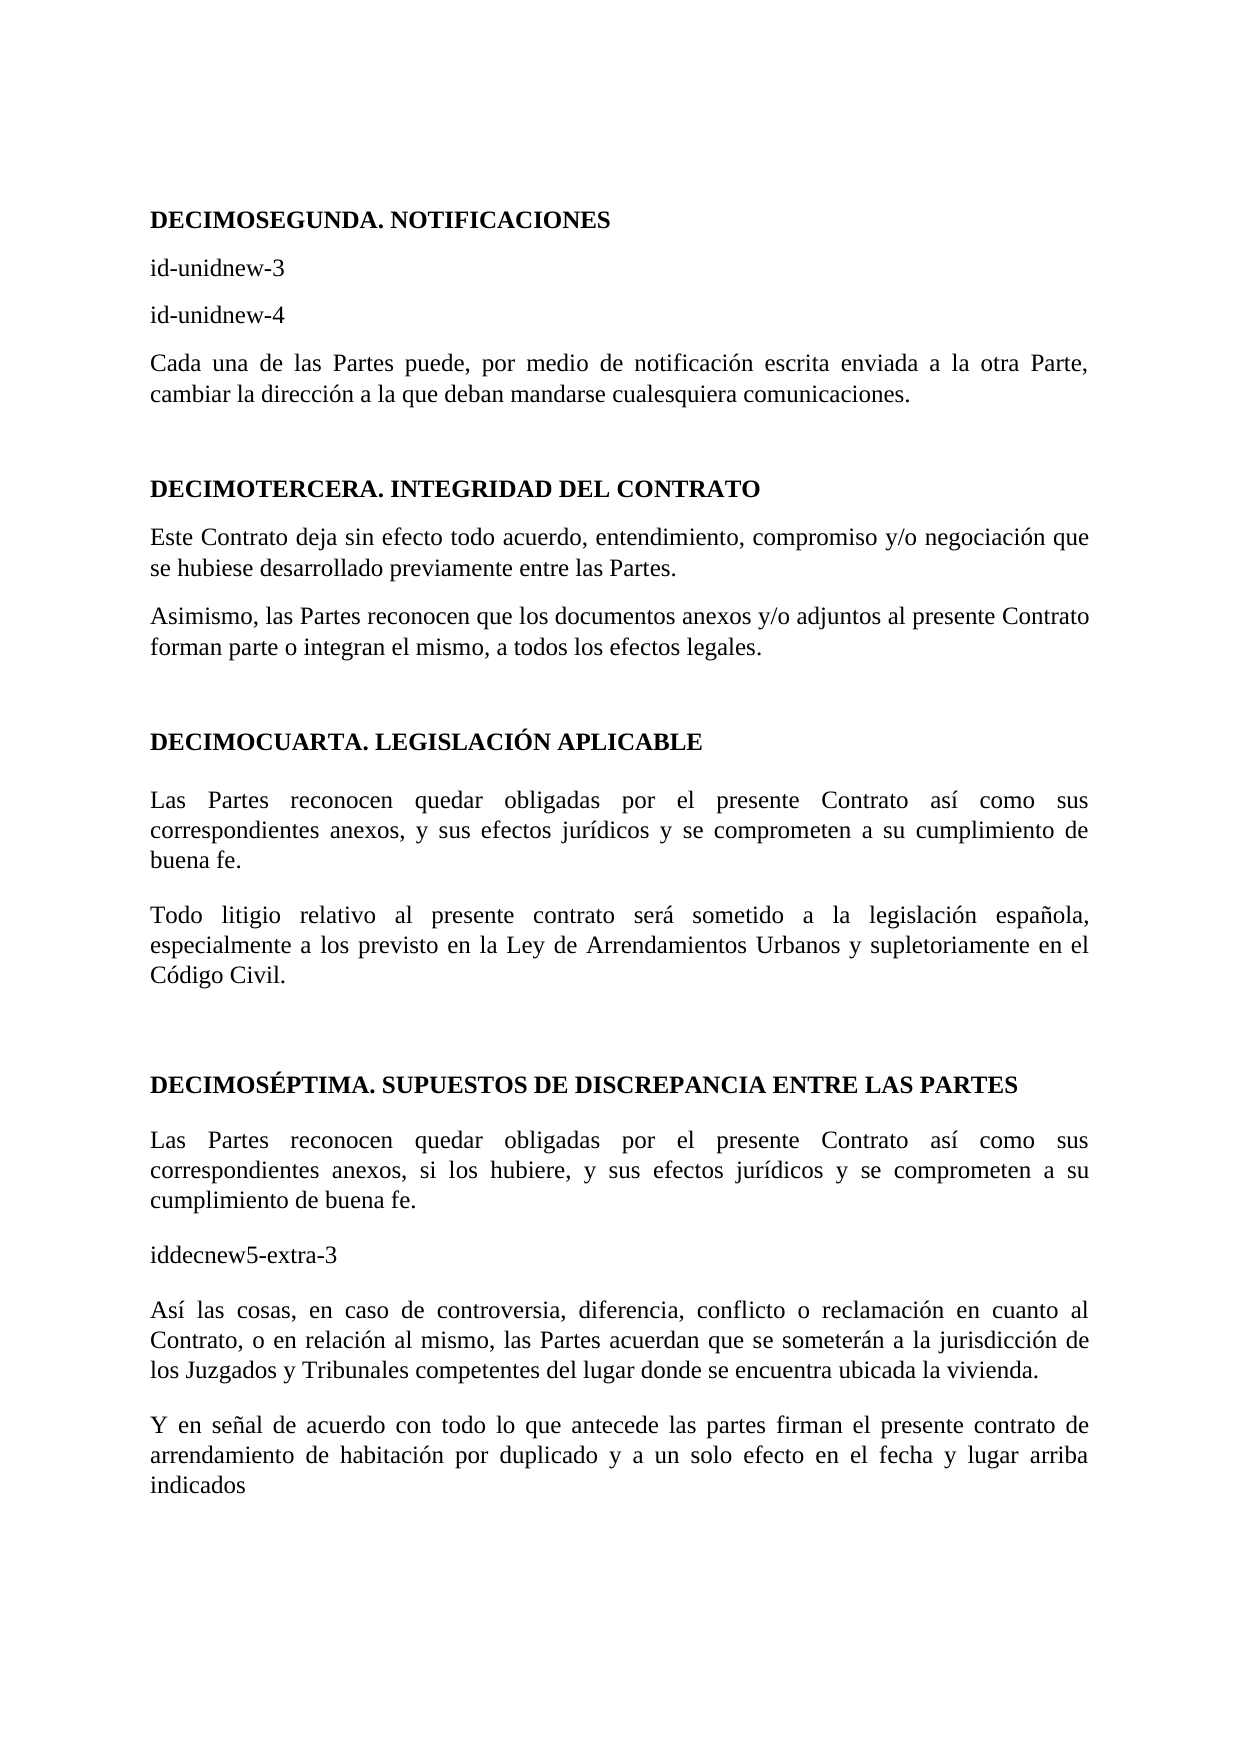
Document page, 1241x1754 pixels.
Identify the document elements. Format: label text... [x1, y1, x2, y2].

text id-unidnew-3 [150, 253, 1090, 281]
text DECIMOSÉPTIMA. SUPUESTOS DE DISCREPANCIA ENTRE LAS PARTES [150, 1068, 1090, 1098]
text Asimismo, las Partes reconocen que los documentos anexos y/o adjuntos al presente Contrato forman parte o integran el mismo, a todos los efectos legales. [150, 601, 1090, 661]
text id-unidnew-4 [150, 300, 1090, 329]
text Las Partes reconocen quedar obligadas por el presente Contrato así como sus correspondientes anexos, y sus efectos jurídicos y se comprometen a su cumplimiento de buena fe. [150, 783, 1090, 873]
text Cada una de las Partes puede, por medio de notificación escrita enviada a la otra Parte, cambiar la dirección a la que deban mandarse cualesquiera comunicaciones. [150, 348, 1090, 408]
text DECIMOTERCERA. INTEGRIDAD DEL CONTRATO [150, 474, 1090, 503]
text Este Contrato deja sin efecto todo acuerdo, entendimiento, compromiso y/o negociación que se hubiese desarrollado previamente entre las Partes. [150, 522, 1090, 582]
text DECIMOSEGUNDA. NOTIFICACIONES [150, 205, 1090, 234]
text Las Partes reconocen quedar obligadas por el presente Contrato así como sus correspondientes anexos, si los hubiere, y sus efectos jurídicos y se comprometen a su cumplimiento de buena fe. [150, 1123, 1090, 1213]
text Y en señal de acuerdo con todo lo que antecede las partes firman el presente contrato de arrendamiento de habitación por duplicado y a un solo efecto en el fecha y lugar arriba indicados [150, 1408, 1090, 1498]
text Así las cosas, en caso de controversia, diferencia, conflicto o reclamación en cuanto al Contrato, o en relación al mismo, las Partes acuerdan que se someterán a la jurisdicción de los Juzgados y Tribunales competentes del lugar donde se encuentra ubicada la vivienda. [150, 1293, 1090, 1383]
text Todo litigio relativo al presente contrato será sometido a la legislación española, especialmente a los previsto en la Ley de Arrendamientos Urbanos y supletoriamente en el Código Civil. [150, 898, 1090, 988]
text DECIMOCUARTA. LEGISLACIÓN APLICABLE [150, 727, 1090, 756]
text iddecnew5-extra-3 [150, 1238, 1090, 1268]
